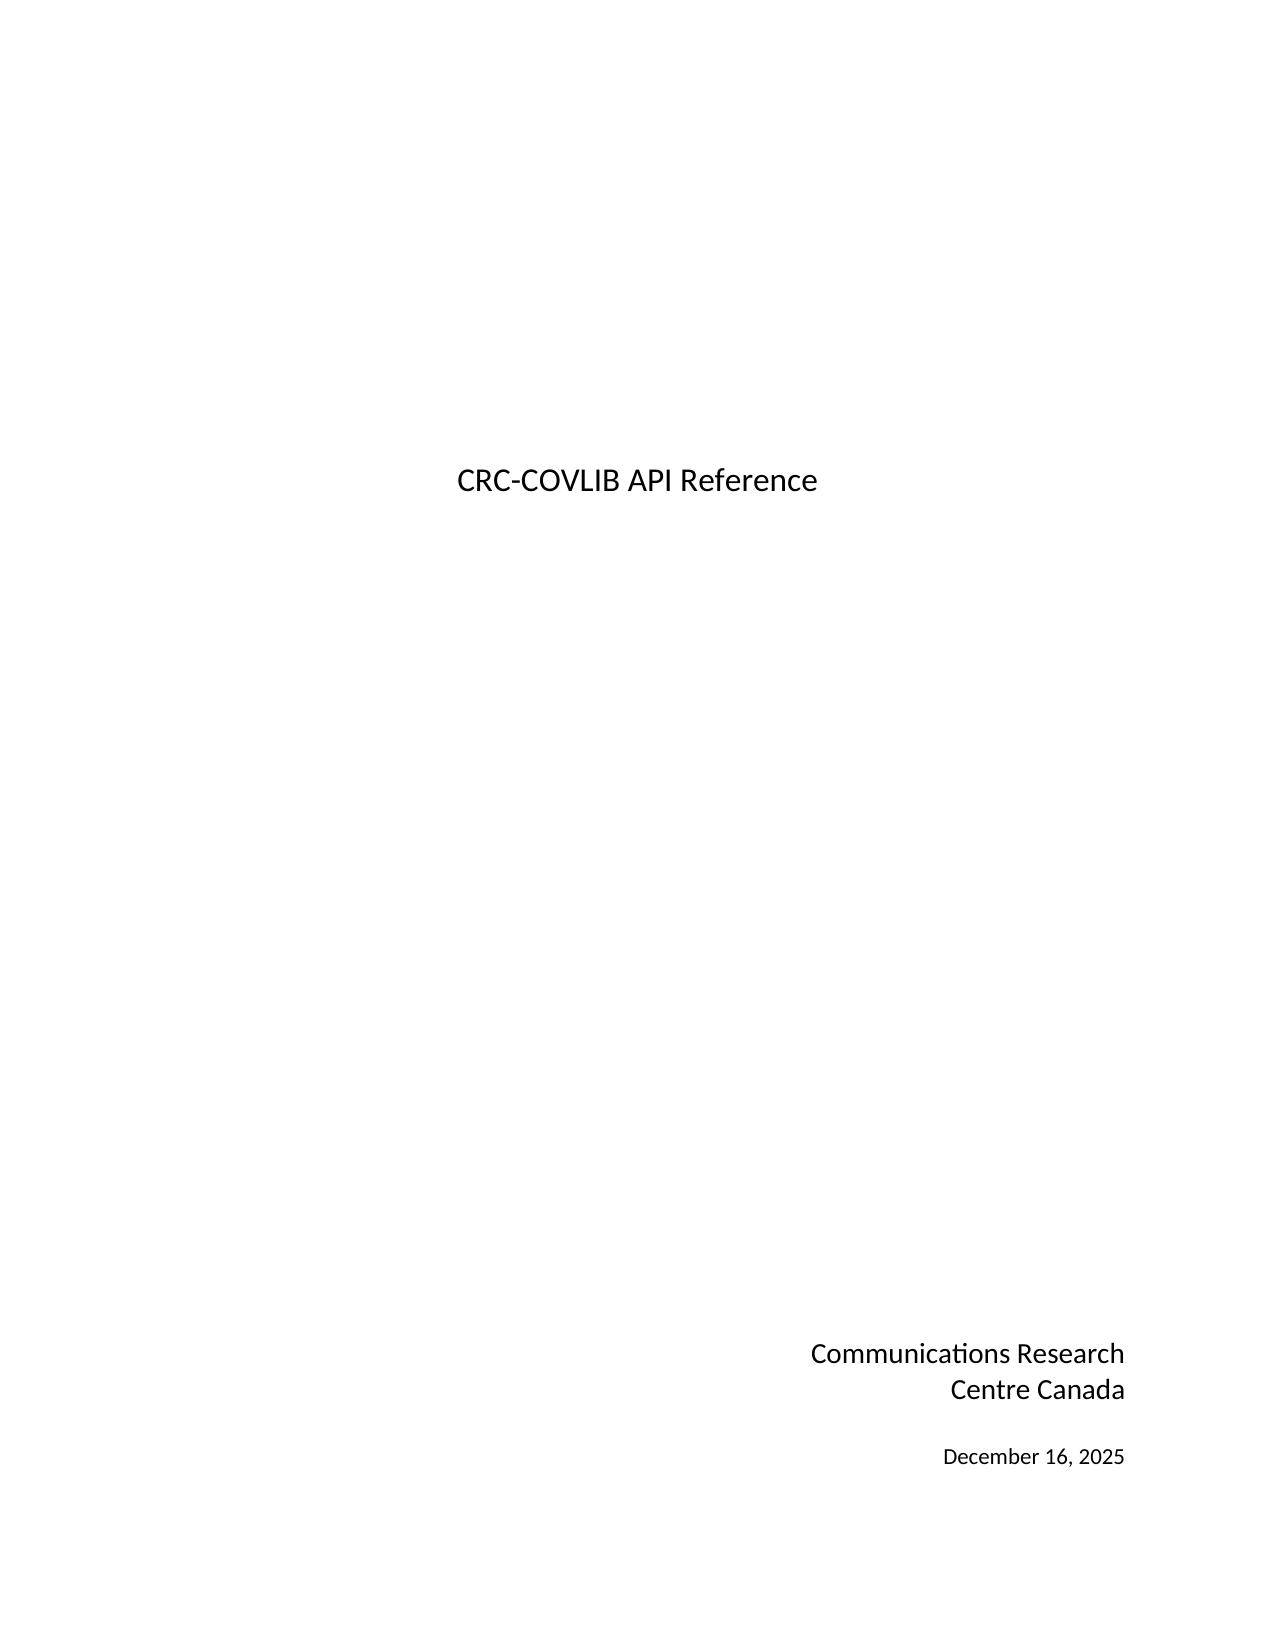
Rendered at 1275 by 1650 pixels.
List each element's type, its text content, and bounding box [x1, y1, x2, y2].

text Centre Canada [150, 1371, 1125, 1407]
text December 16, 2025 [150, 1442, 1125, 1470]
text CRC-COVLIB API Reference [150, 459, 1125, 499]
text Communications Research [150, 1335, 1125, 1371]
